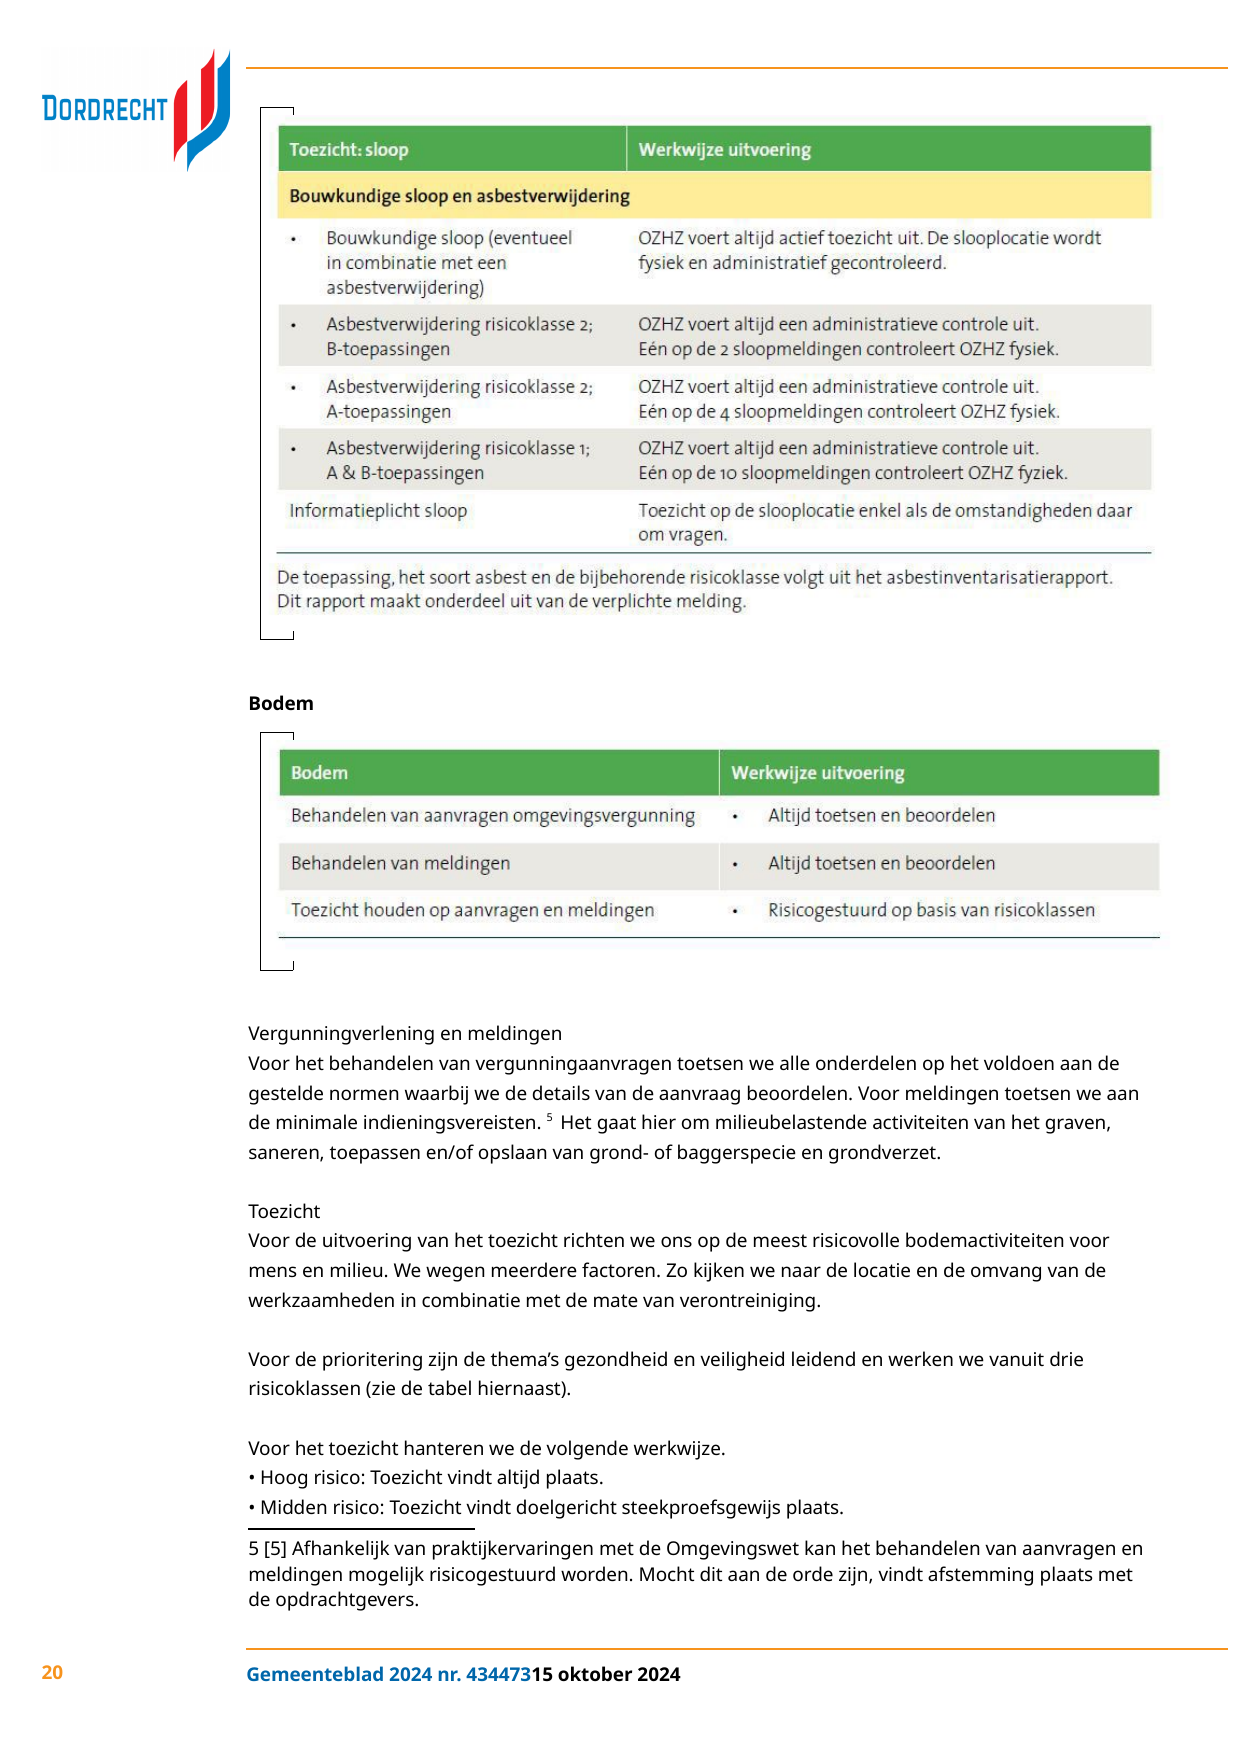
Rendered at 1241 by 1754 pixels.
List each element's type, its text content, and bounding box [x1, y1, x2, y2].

text Voor de uitvoering van het toezicht richten we ons op de meest risicovolle bodemactiviteiten voor mens en milieu. We wegen meerdere factoren. Zo kijken we naar de locatie en de omvang van de werkzaamheden in combinatie met de mate van verontreiniging. [248, 1228, 1152, 1312]
text • Hoog risico: Toezicht vindt altijd plaats. [248, 1464, 1152, 1490]
text [5] Afhankelijk van praktijkervaringen met de Omgevingswet kan het behandelen van aanvragen en meldingen mogelijk risicogestuurd worden. Mocht dit aan de orde zijn, vindt afstemming plaats met de opdrachtgevers. [248, 1535, 1152, 1612]
picture [41, 47, 231, 172]
text Voor de prioritering zijn de thema’s gezondheid en veiligheid leidend en werken we vanuit drie risicoklassen (zie de tabel hiernaast). [248, 1346, 1152, 1401]
text Voor het toezicht hanteren we de volgende werkwijze. [248, 1435, 1152, 1460]
text Toezicht [248, 1198, 1152, 1224]
text • Midden risico: Toezicht vindt doelgericht steekproefsgewijs plaats. [248, 1494, 1152, 1519]
text Vergunningverlening en meldingen [248, 1021, 1152, 1046]
picture [268, 115, 1173, 631]
picture [268, 740, 1173, 961]
text Voor het behandelen van vergunningaanvragen toetsen we alle onderdelen op het voldoen aan de gestelde normen waarbij we de details van de aanvraag beoordelen. Voor meldingen toetsen we aan de minimale indieningsvereisten. Het gaat hier om milieubelastende activiteiten van het graven, saneren, toepassen en/of opslaan van grond- of baggerspecie en grondverzet. [248, 1050, 1152, 1164]
text Bodem [248, 690, 1152, 716]
